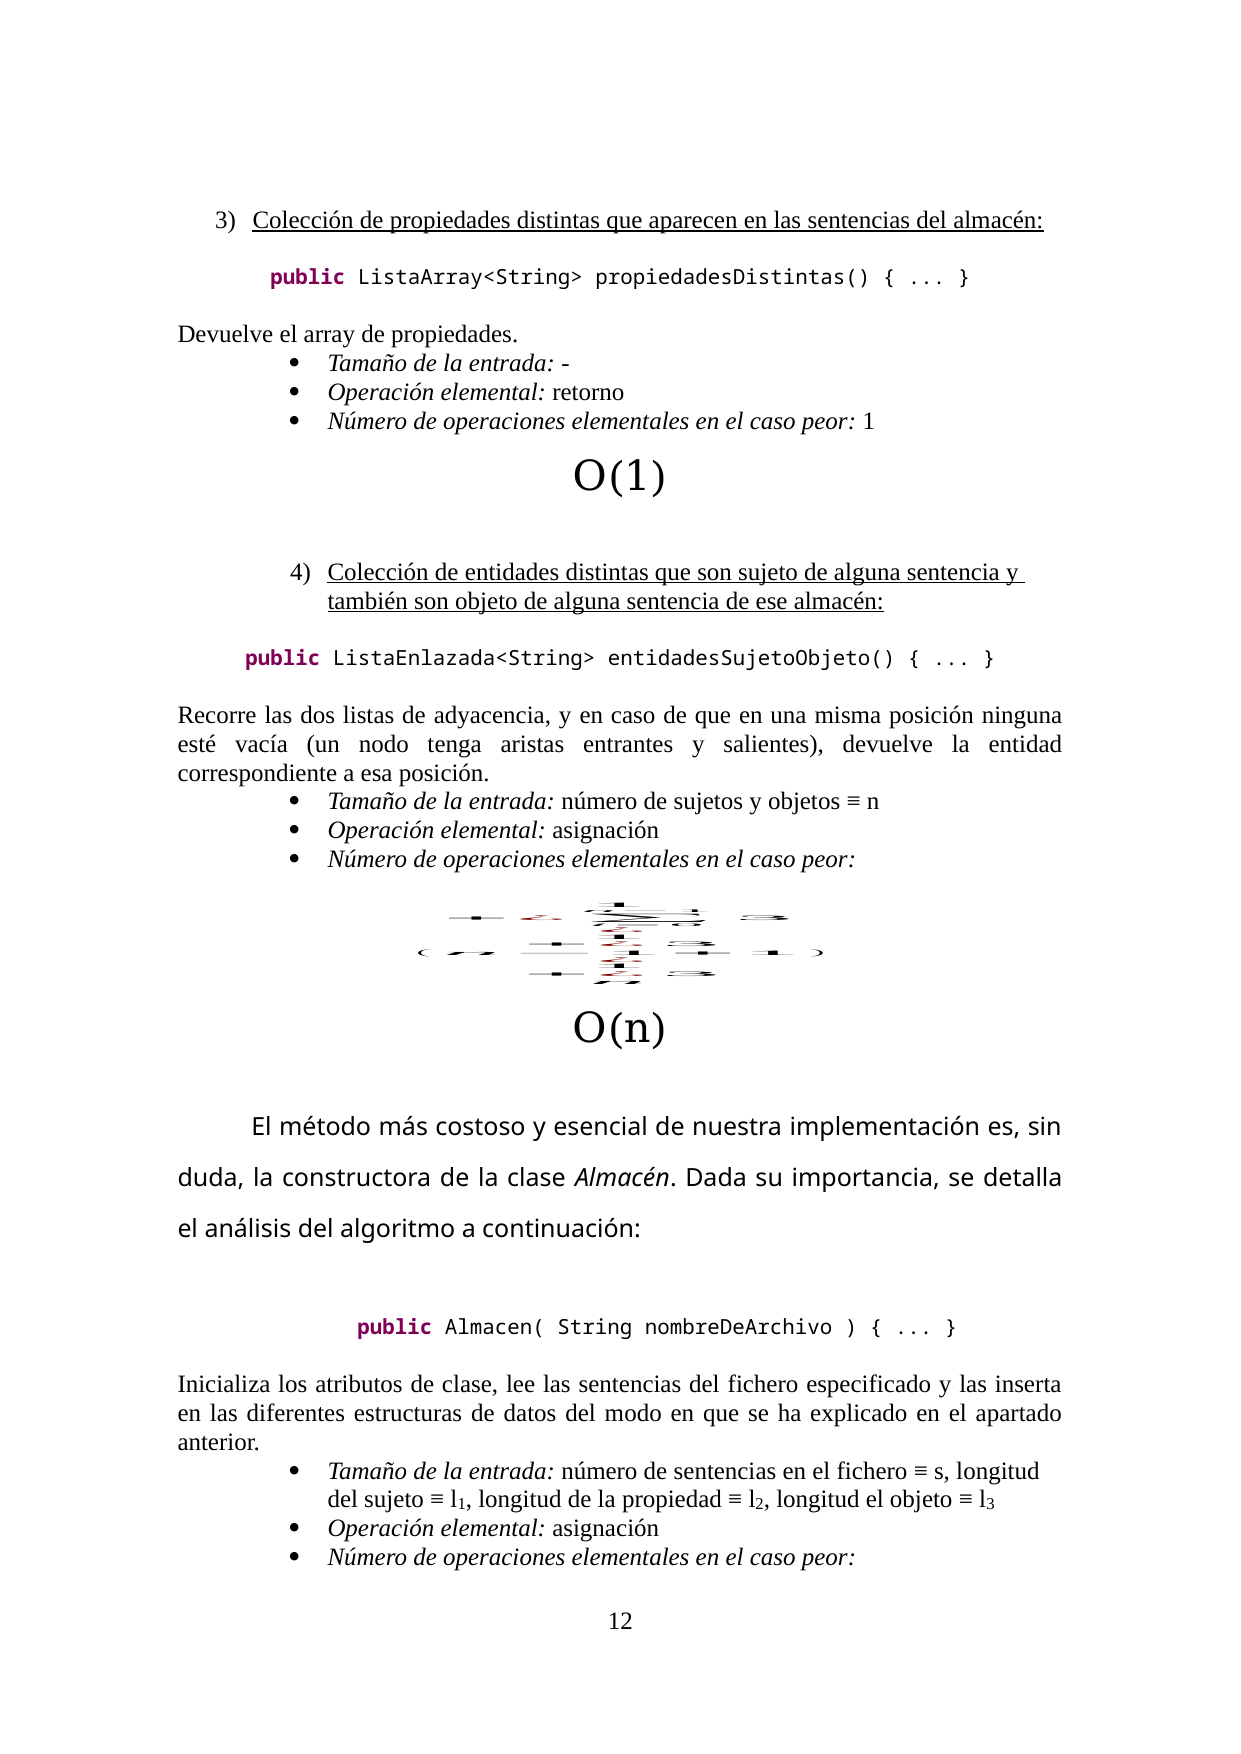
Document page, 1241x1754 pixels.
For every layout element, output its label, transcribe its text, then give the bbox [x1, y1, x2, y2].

list Tamaño de la entrada: número de sentencias en el fichero ≡ s, longitud del sujeto ≡ l1, longitud de la propiedad ≡ l2, longitud el objeto ≡ l3 [290, 1456, 1063, 1513]
list Operación elemental: asignación [290, 815, 1063, 844]
list Colección de entidades distintas que son sujeto de alguna sentencia y también son objeto de alguna sentencia de ese almacén: [290, 557, 1063, 614]
list Tamaño de la entrada: - [290, 348, 1063, 377]
text public ListaArray<String> propiedadesDistintas() { ... } [177, 262, 1063, 291]
text Devuelve el array de propiedades. [177, 319, 1063, 348]
list Colección de propiedades distintas que aparecen en las sentencias del almacén: [215, 205, 1063, 234]
text Inicializa los atributos de clase, lee las sentencias del fichero especificado y las inserta en las diferentes estructuras de datos del modo en que se ha explicado en el apartado anterior. [177, 1369, 1063, 1456]
text public ListaEnlazada<String> entidadesSujetoObjeto() { ... } [177, 643, 1063, 671]
list Número de operaciones elementales en el caso peor: [290, 1542, 1063, 1571]
list Operación elemental: asignación [290, 1513, 1063, 1542]
list Número de operaciones elementales en el caso peor: [290, 844, 1063, 873]
text Recorre las dos listas de adyacencia, y en caso de que en una misma posición ninguna esté vacía (un nodo tenga aristas entrantes y salientes), devuelve la entidad correspondiente a esa posición. [177, 700, 1063, 786]
text O(1) [177, 449, 1063, 499]
list Número de operaciones elementales en el caso peor: 1 [290, 406, 1063, 434]
text El método más costoso y esencial de nuestra implementación es, sin duda, la constructora de la clase Almacén. Dada su importancia, se detalla el análisis del algoritmo a continuación: [177, 1108, 1063, 1244]
text public Almacen( String nombreDeArchivo ) { ... } [177, 1312, 1063, 1341]
list Operación elemental: retorno [290, 377, 1063, 406]
text O(n) [177, 1001, 1063, 1051]
list Tamaño de la entrada: número de sujetos y objetos ≡ n [290, 786, 1063, 815]
